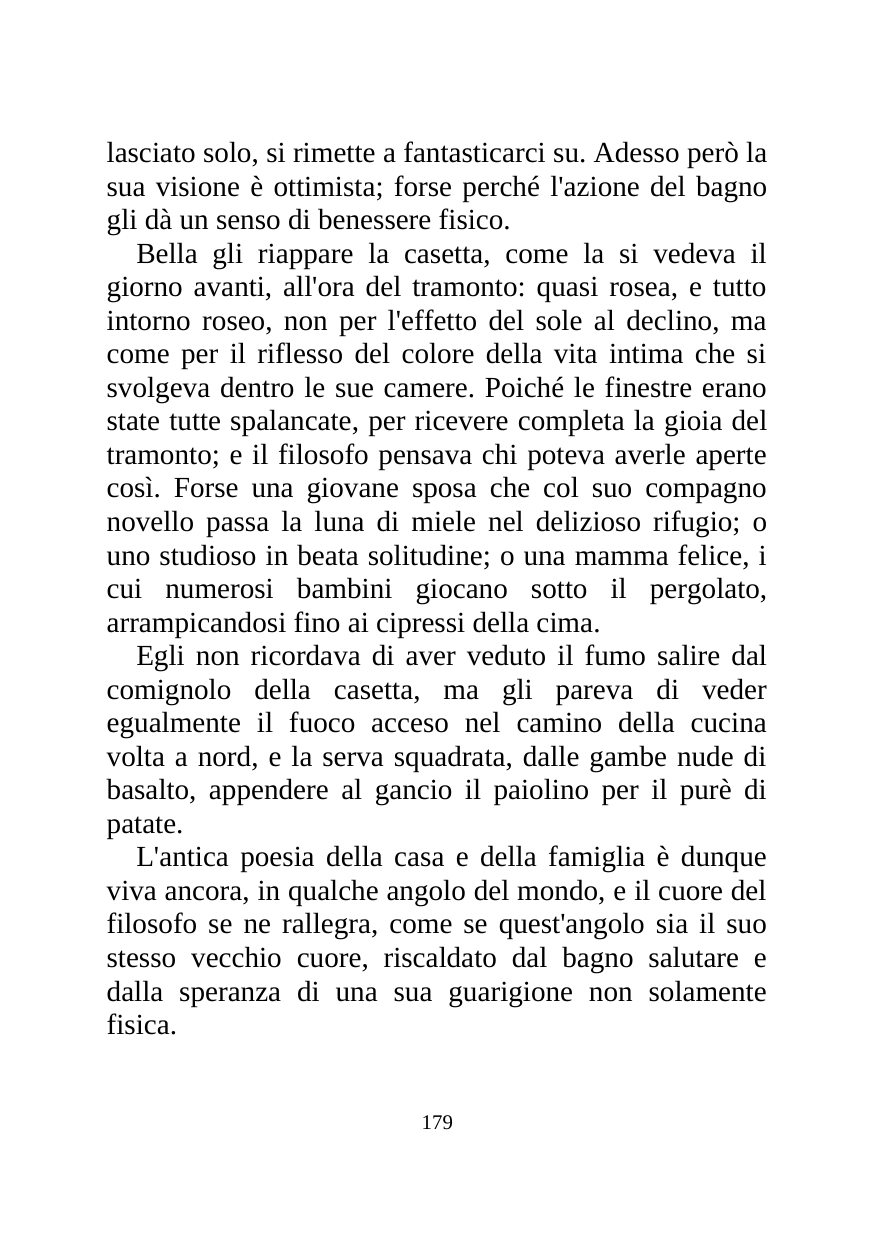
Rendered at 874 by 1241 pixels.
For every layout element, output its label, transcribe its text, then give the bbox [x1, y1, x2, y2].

text Bella gli riappare la casetta, come la si vedeva il giorno avanti, all'ora del tramonto: quasi rosea, e tutto intorno roseo, non per l'effetto del sole al declino, ma come per il riflesso del colore della vita intima che si svolgeva dentro le sue camere. Poiché le finestre erano state tutte spalancate, per ricevere completa la gioia del tramonto; e il filosofo pensava chi poteva averle aperte così. Forse una giovane sposa che col suo compagno novello passa la luna di miele nel delizioso rifugio; o uno studioso in beata solitudine; o una mamma felice, i cui numerosi bambini giocano sotto il pergolato, arrampicandosi fino ai cipressi della cima. [106, 236, 768, 638]
text Egli non ricordava di aver veduto il fumo salire dal comignolo della casetta, ma gli pareva di veder egualmente il fuoco acceso nel camino della cucina volta a nord, e la serva squadrata, dalle gambe nude di basalto, appendere al gancio il paiolino per il purè di patate. [106, 638, 768, 839]
text lasciato solo, si rimette a fantasticarci su. Adesso però la sua visione è ottimista; forse perché l'azione del bagno gli dà un senso di benessere fisico. [106, 135, 768, 236]
text L'antica poesia della casa e della famiglia è dunque viva ancora, in qualche angolo del mondo, e il cuore del filosofo se ne rallegra, come se quest'angolo sia il suo stesso vecchio cuore, riscaldato dal bagno salutare e dalla speranza di una sua guarigione non solamente fisica. [106, 839, 768, 1041]
